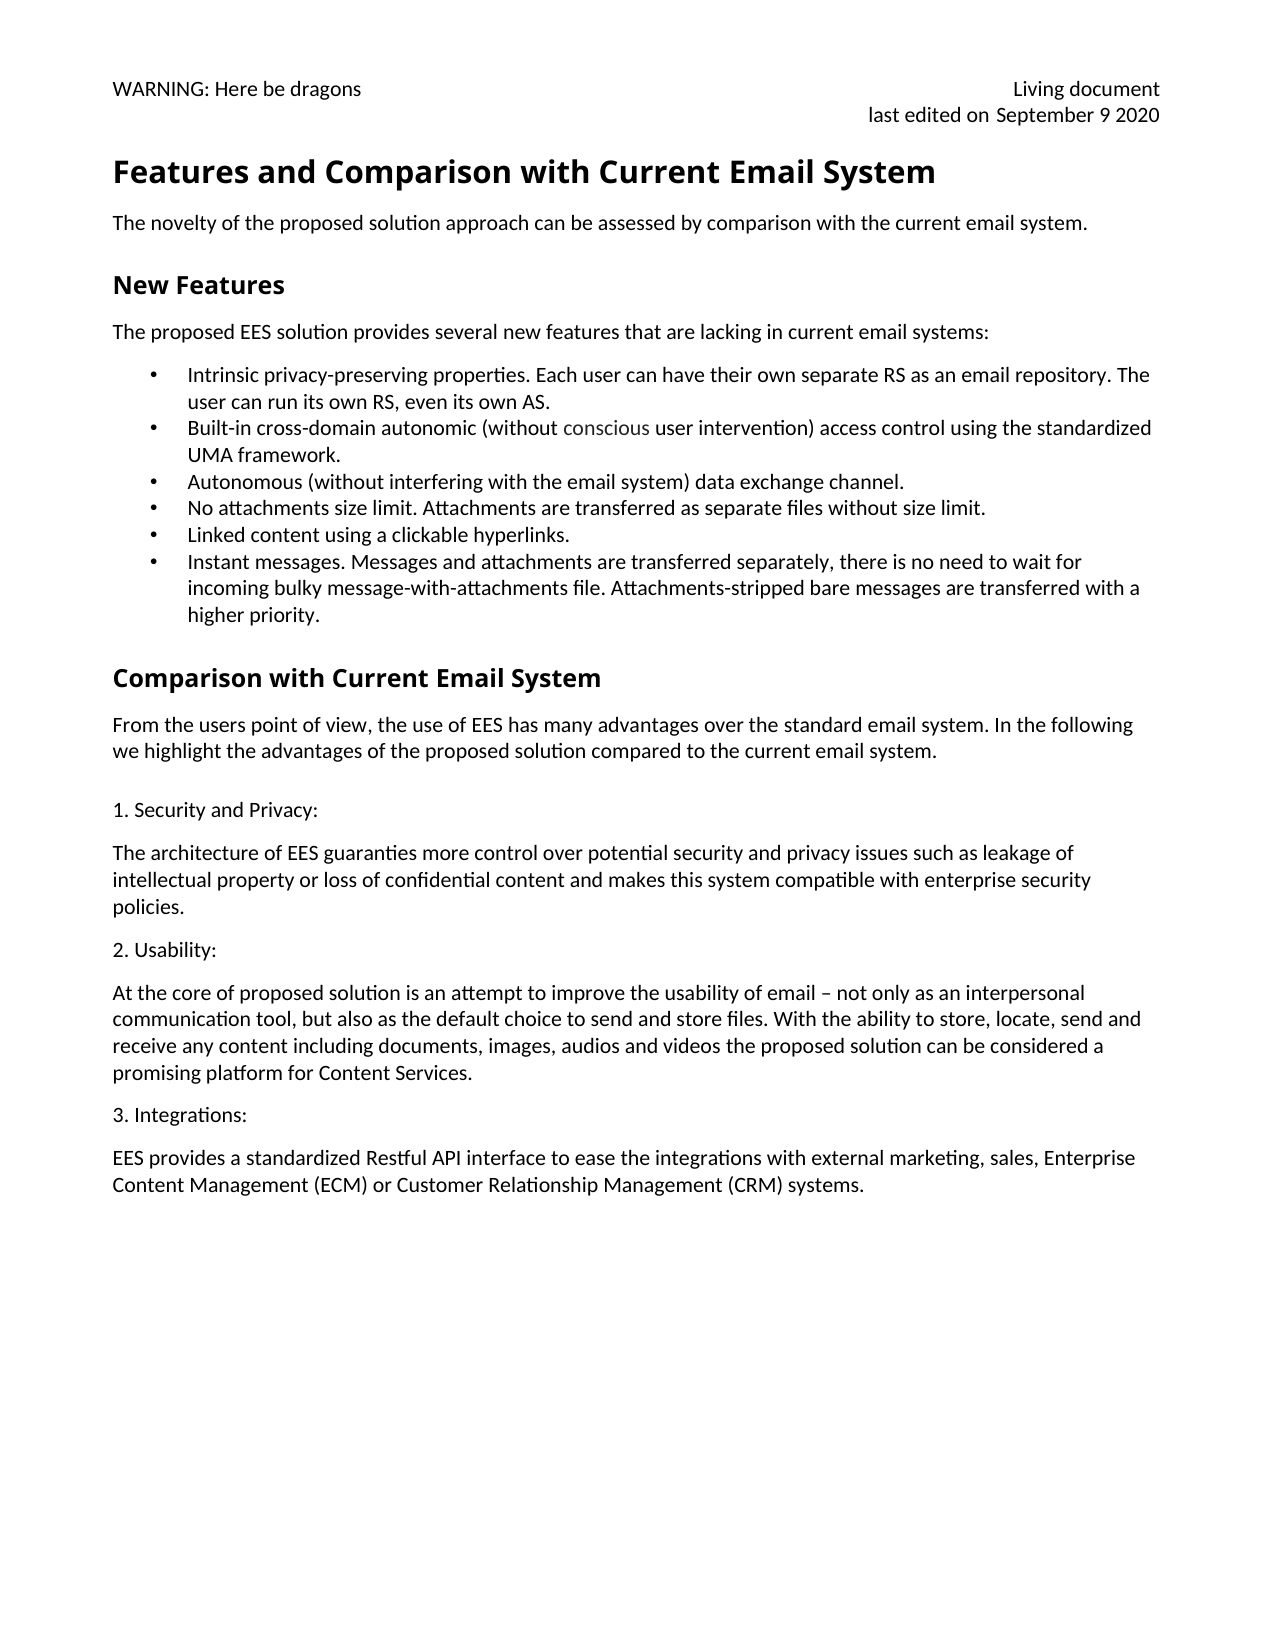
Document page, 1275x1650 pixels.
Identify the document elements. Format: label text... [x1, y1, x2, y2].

text 1. Security and Privacy: [112, 797, 1162, 823]
list Linked content using a clickable hyperlinks. [150, 521, 1162, 548]
text Features and Comparison with Current Email System [112, 150, 1162, 193]
list Intrinsic privacy-preserving properties. Each user can have their own separate RS as an email repository. The user can run its own RS, even its own AS. [150, 361, 1162, 414]
text The proposed EES solution provides several new features that are lacking in current email systems: [112, 318, 1162, 345]
text 3. Integrations: [112, 1102, 1162, 1128]
list Autonomous (without interfering with the email system) data exchange channel. [150, 468, 1162, 494]
text Comparison with Current Email System [112, 660, 1162, 694]
text 2. Usability: [112, 936, 1162, 962]
list Instant messages. Messages and attachments are transferred separately, there is no need to wait for incoming bulky message-with-attachments file. Attachments-stripped bare messages are transferred with a higher priority. [150, 548, 1162, 628]
list No attachments size limit. Attachments are transferred as separate files without size limit. [150, 494, 1162, 521]
text The architecture of EES guaranties more control over potential security and privacy issues such as leakage of intellectual property or loss of confidential content and makes this system compatible with enterprise security policies. [112, 839, 1162, 919]
text From the users point of view, the use of EES has many advantages over the standard email system. In the following we highlight the advantages of the proposed solution compared to the current email system. [112, 711, 1162, 764]
text The novelty of the proposed solution approach can be assessed by comparison with the current email system. [112, 209, 1162, 236]
list Built-in cross-domain autonomic (without conscious user intervention) access control using the standardized UMA framework. [150, 414, 1162, 468]
text EES provides a standardized Restful API interface to ease the integrations with external marketing, sales, Enterprise Content Management (ECM) or Customer Relationship Management (CRM) systems. [112, 1144, 1162, 1198]
text New Features [112, 268, 1162, 302]
text At the core of proposed solution is an attempt to improve the usability of email – not only as an interpersonal communication tool, but also as the default choice to send and store files. With the ability to store, locate, send and receive any content including documents, images, audios and videos the proposed solution can be considered a promising platform for Content Services. [112, 979, 1162, 1085]
